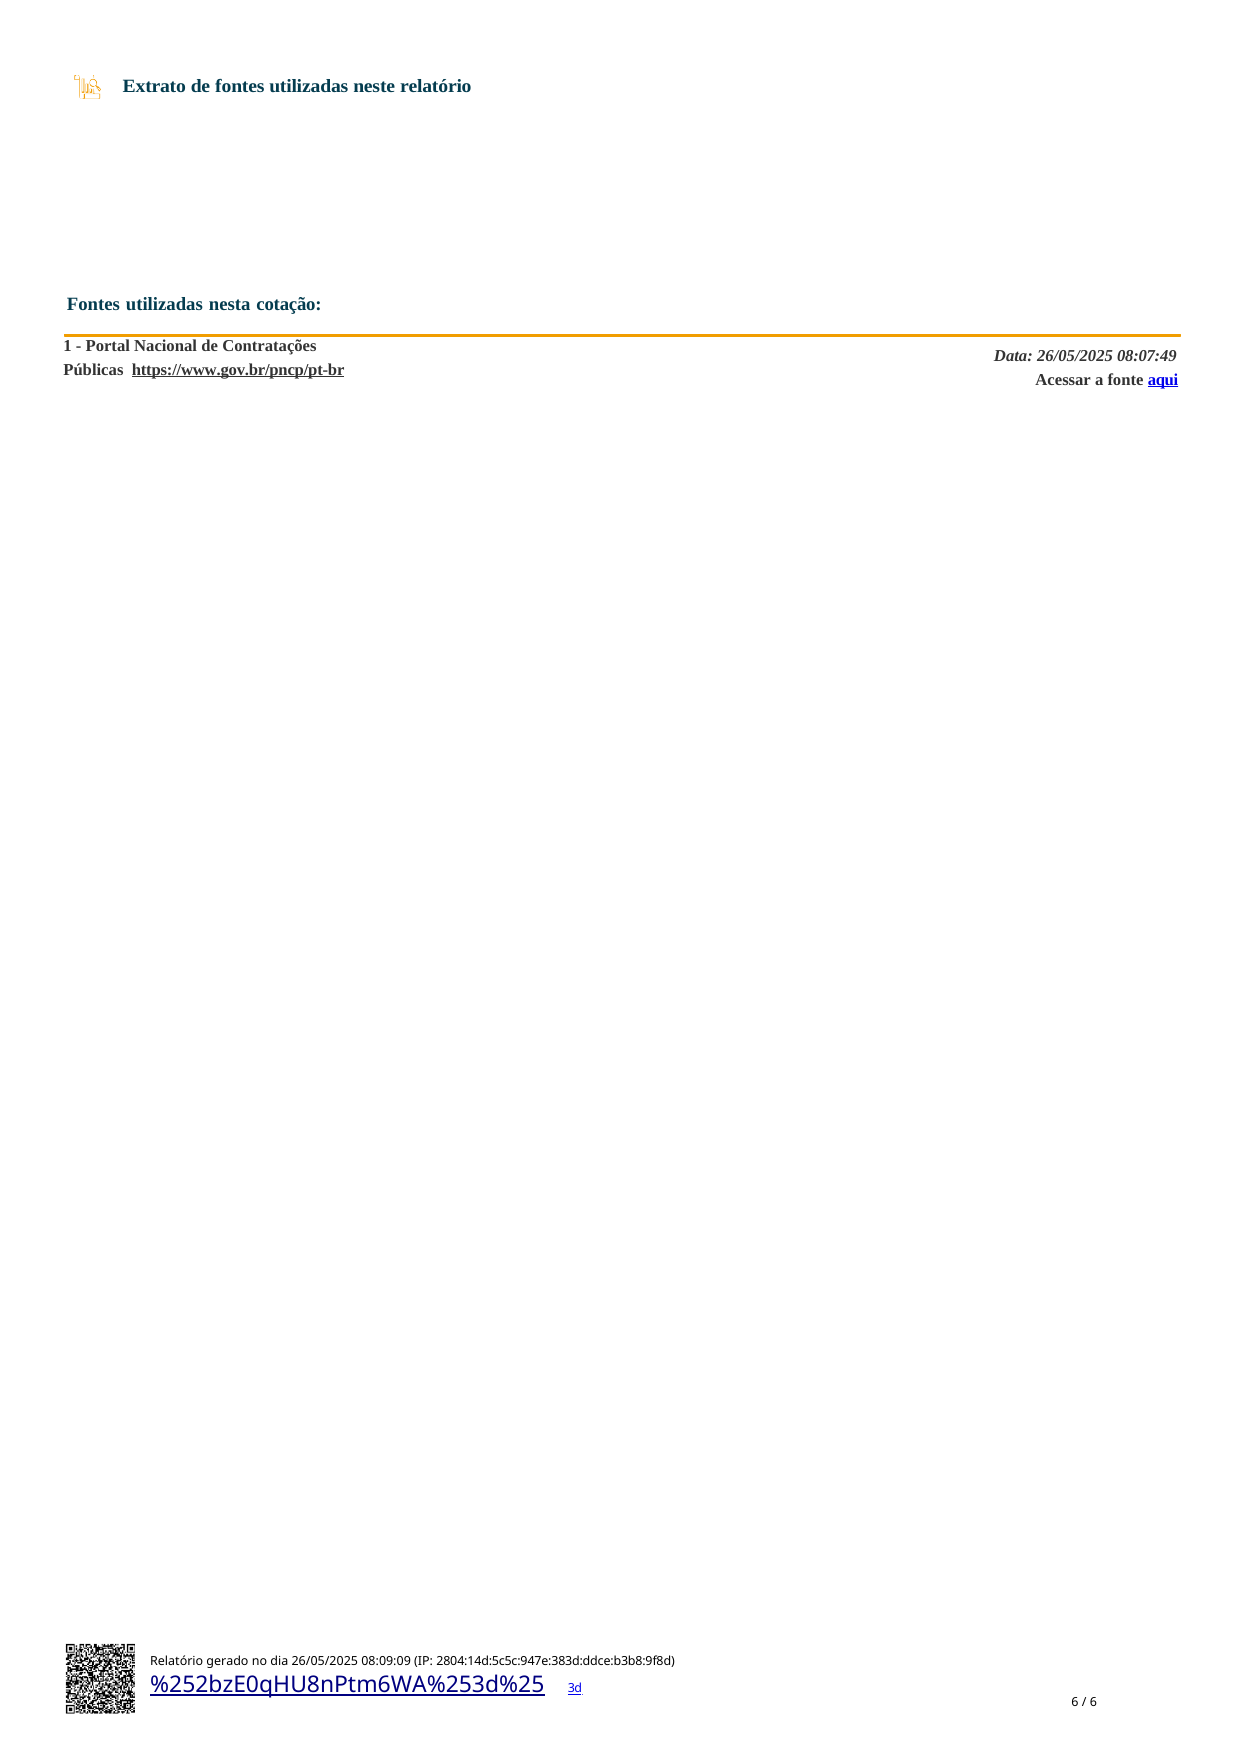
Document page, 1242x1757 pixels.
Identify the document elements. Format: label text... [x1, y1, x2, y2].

text ATENÇÃO - O Banco de Preços é uma solução tecnológica que atende aos parâmetros de pesquisa dispostos em Leis vigentes, Instruções Normativas, Acórdãos, Regulamentos, Decretos e Portarias. Sendo assim, por reunir diversas fontes governamentais, complementares e sites de domínio amplo, o sistema não é considerado uma fonte e, sim, um meio para que as pesquisas sejam realizadas de forma segura, ágil e eficaz. [81, 129, 1155, 220]
text Data: 26/05/2025 08:07:49 [990, 346, 1178, 365]
text Extrato de fontes utilizadas neste relatório [122, 75, 1183, 97]
text Fontes utilizadas nesta cotação: [67, 293, 1183, 314]
text Acessar a fonte aqui [990, 369, 1178, 389]
text 1 - Portal Nacional de Contratações Públicas https://www.gov.br/pncp/pt-br [63, 336, 379, 379]
